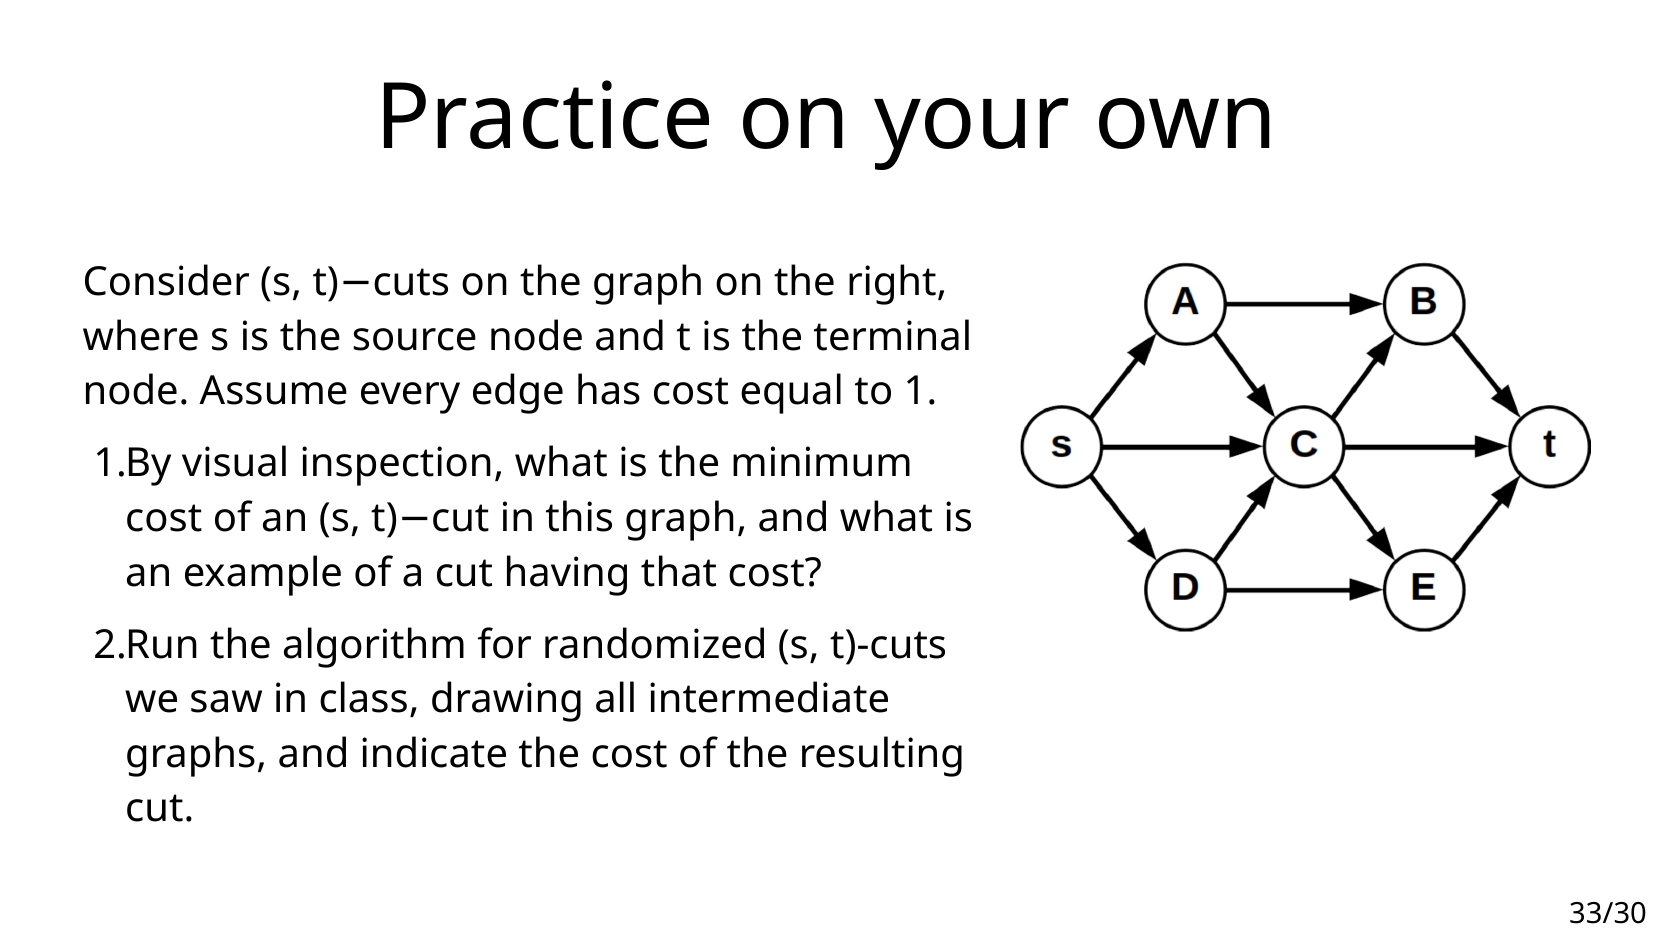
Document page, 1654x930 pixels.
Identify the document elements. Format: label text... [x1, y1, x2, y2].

list Consider (s, t)−cuts on the graph on the right, where s is the source node and t is the terminal node. Assume every edge has cost equal to 1. By visual inspection, what is the minimum cost of an (s, t)−cut in this graph, and what is an example of a cut having that cost? Run the algorithm for randomized (s, t)-cuts we saw in class, drawing all intermediate graphs, and indicate the cost of the resulting cut. [82, 252, 976, 871]
title Practice on your own [82, 1, 1571, 225]
picture [1005, 252, 1602, 646]
